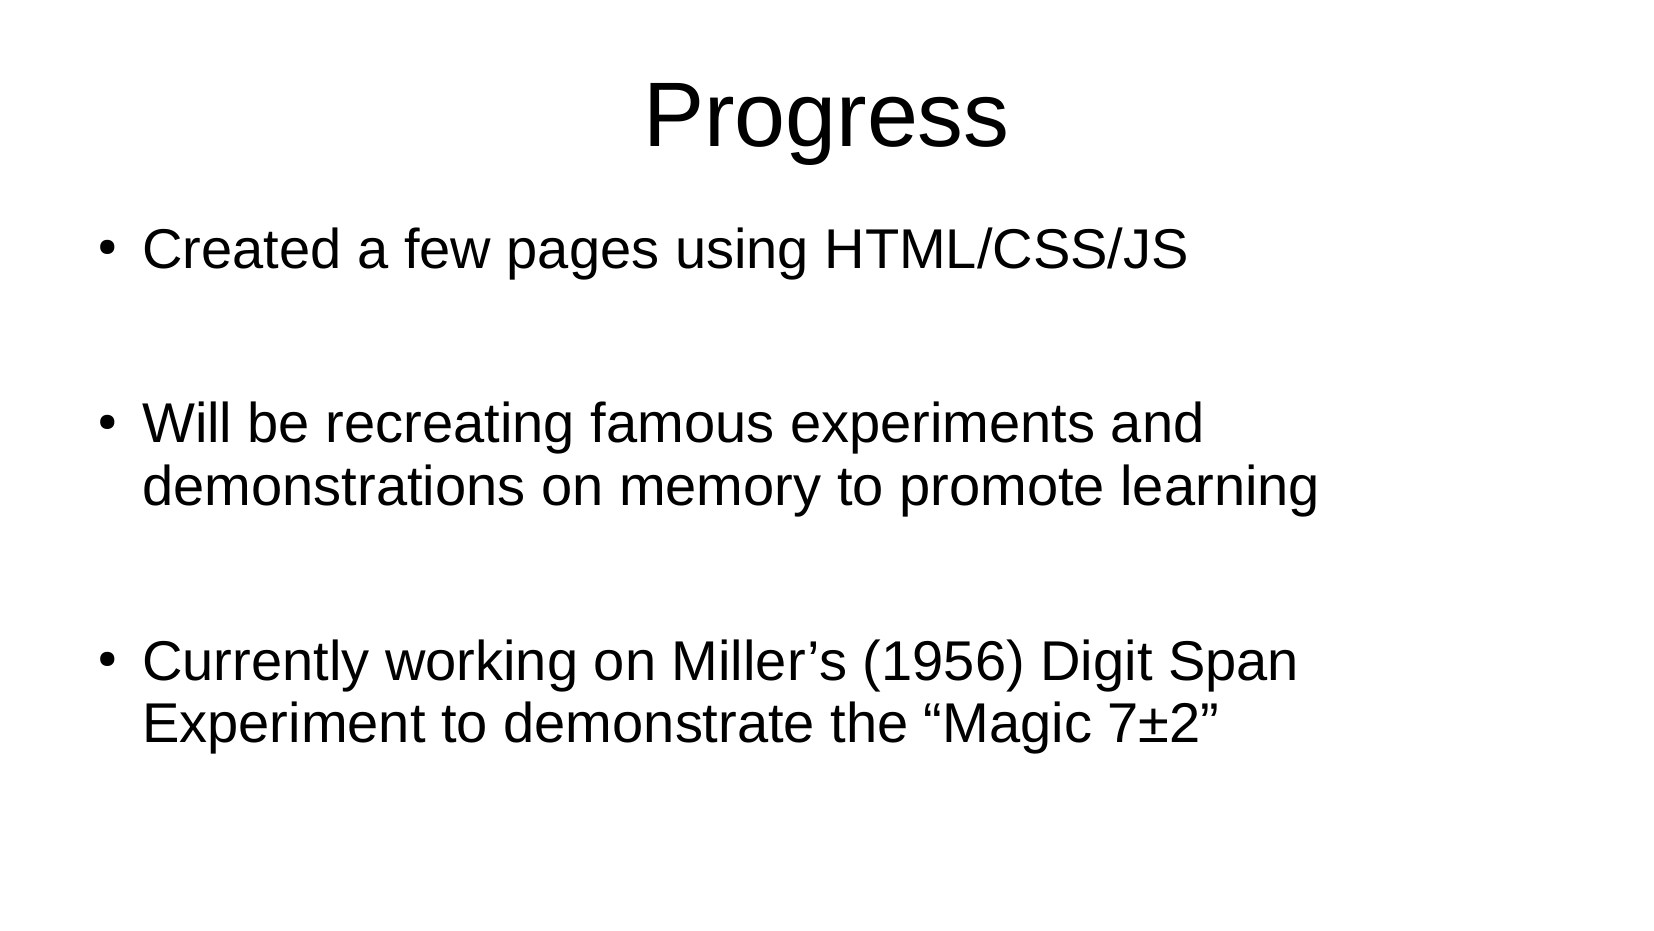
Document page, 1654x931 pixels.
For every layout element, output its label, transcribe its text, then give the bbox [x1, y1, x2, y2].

title Progress [82, 37, 1571, 193]
list Created a few pages using HTML/CSS/JS Will be recreating famous experiments and demonstrations on memory to promote learning Currently working on Miller’s (1956) Digit Span Experiment to demonstrate the “Magic 7±2” [82, 217, 1571, 758]
